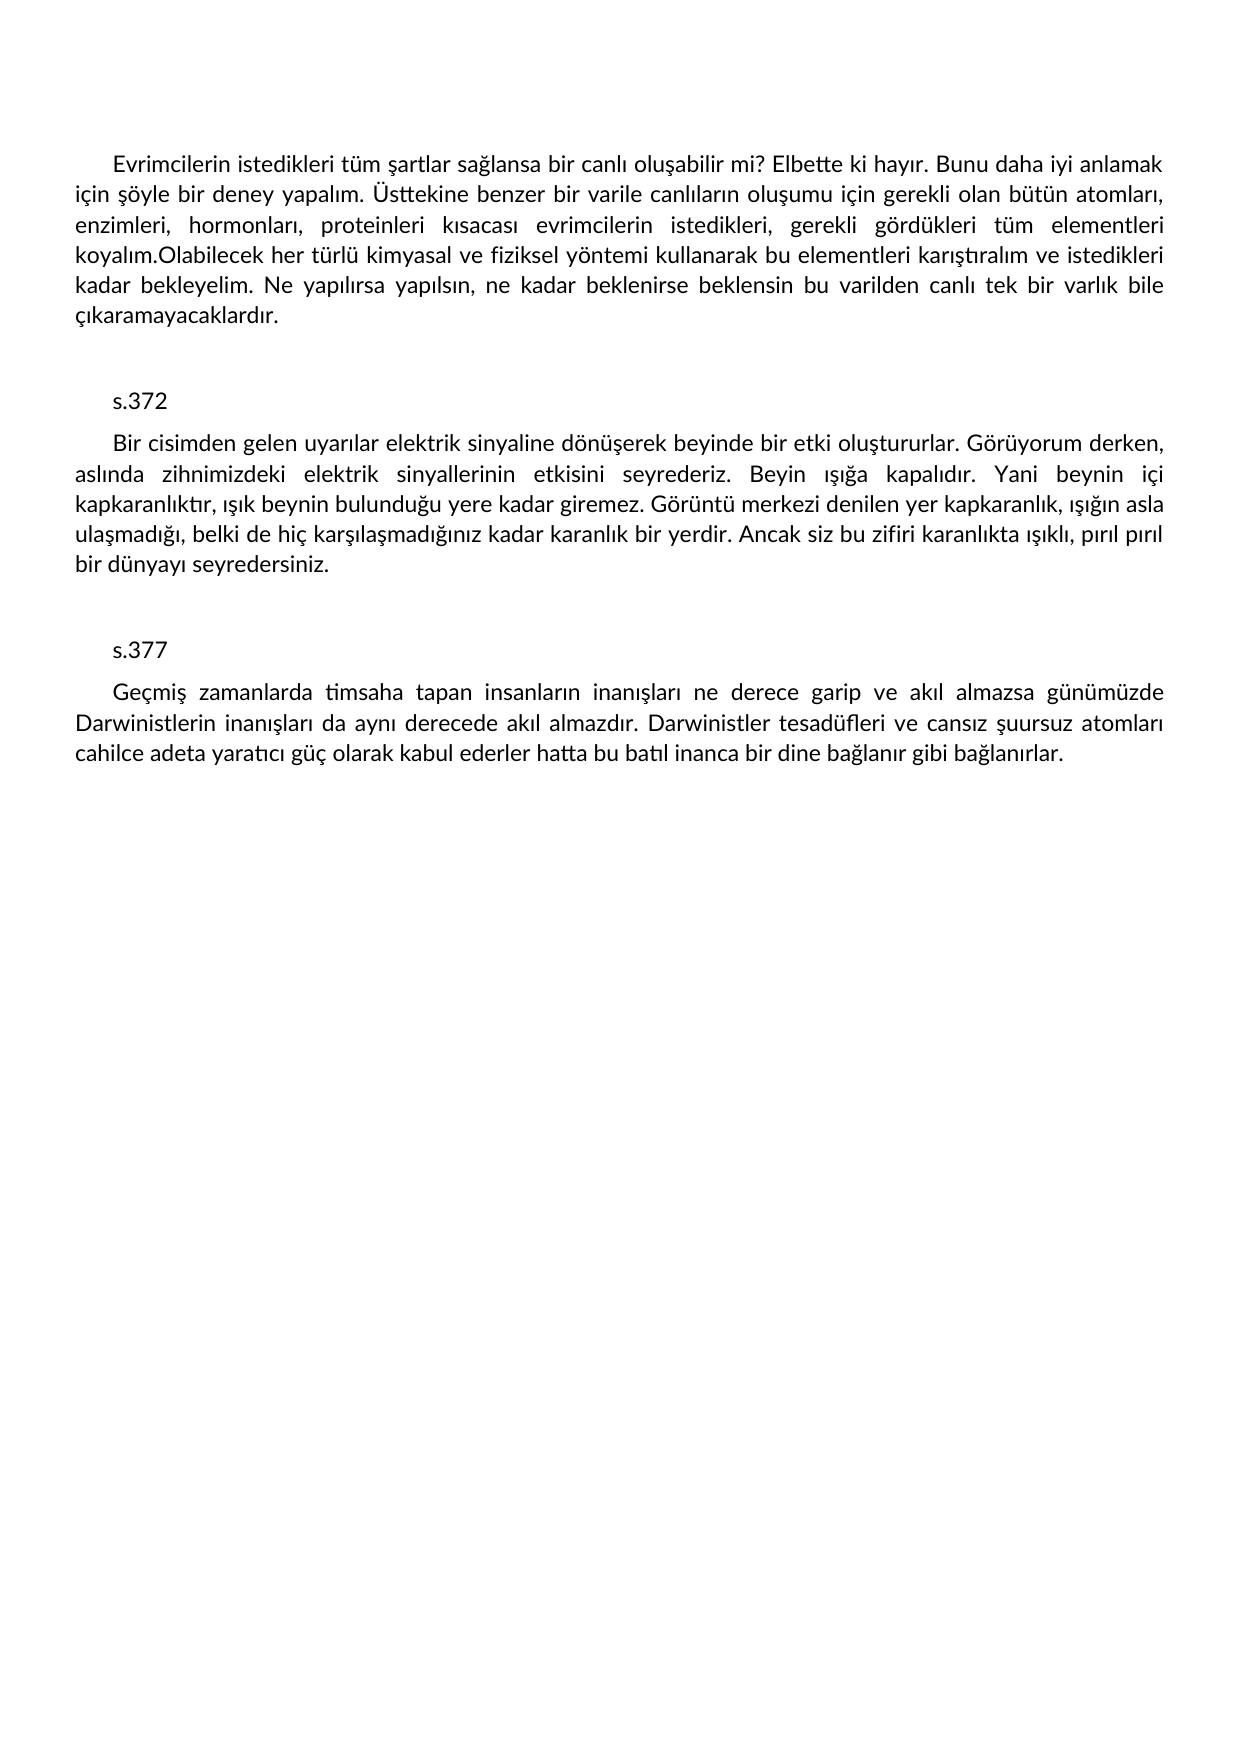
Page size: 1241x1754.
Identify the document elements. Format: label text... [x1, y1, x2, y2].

text Geçmiş zamanlarda timsaha tapan insanların inanışları ne derece garip ve akıl almazsa günümüzde Darwinistlerin inanışları da aynı derecede akıl almazdır. Darwinistler tesadüfleri ve cansız şuursuz atomları cahilce adeta yaratıcı güç olarak kabul ederler hatta bu batıl inanca bir dine bağlanır gibi bağlanırlar. [75, 678, 1165, 766]
text Bir cisimden gelen uyarılar elektrik sinyaline dönüşerek beyinde bir etki oluştururlar. Görüyorum derken, aslında zihnimizdeki elektrik sinyallerinin etkisini seyrederiz. Beyin ışığa kapalıdır. Yani beynin içi kapkaranlıktır, ışık beynin bulunduğu yere kadar giremez. Görüntü merkezi denilen yer kapkaranlık, ışığın asla ulaşmadığı, belki de hiç karşılaşmadığınız kadar karanlık bir yerdir. Ancak siz bu zifiri karanlıkta ışıklı, pırıl pırıl bir dünyayı seyredersiniz. [75, 429, 1165, 577]
text s.372 [75, 386, 1165, 414]
text Evrimcilerin istedikleri tüm şartlar sağlansa bir canlı oluşabilir mi? Elbette ki hayır. Bunu daha iyi anlamak için şöyle bir deney yapalım. Üsttekine benzer bir varile canlıların oluşumu için gerekli olan bütün atomları, enzimleri, hormonları, proteinleri kısacası evrimcilerin istedikleri, gerekli gördükleri tüm elementleri koyalım.Olabilecek her türlü kimyasal ve fiziksel yöntemi kullanarak bu elementleri karıştıralım ve istedikleri kadar bekleyelim. Ne yapılırsa yapılsın, ne kadar beklenirse beklensin bu varilden canlı tek bir varlık bile çıkaramayacaklardır. [75, 150, 1165, 328]
text s.377 [75, 635, 1165, 663]
